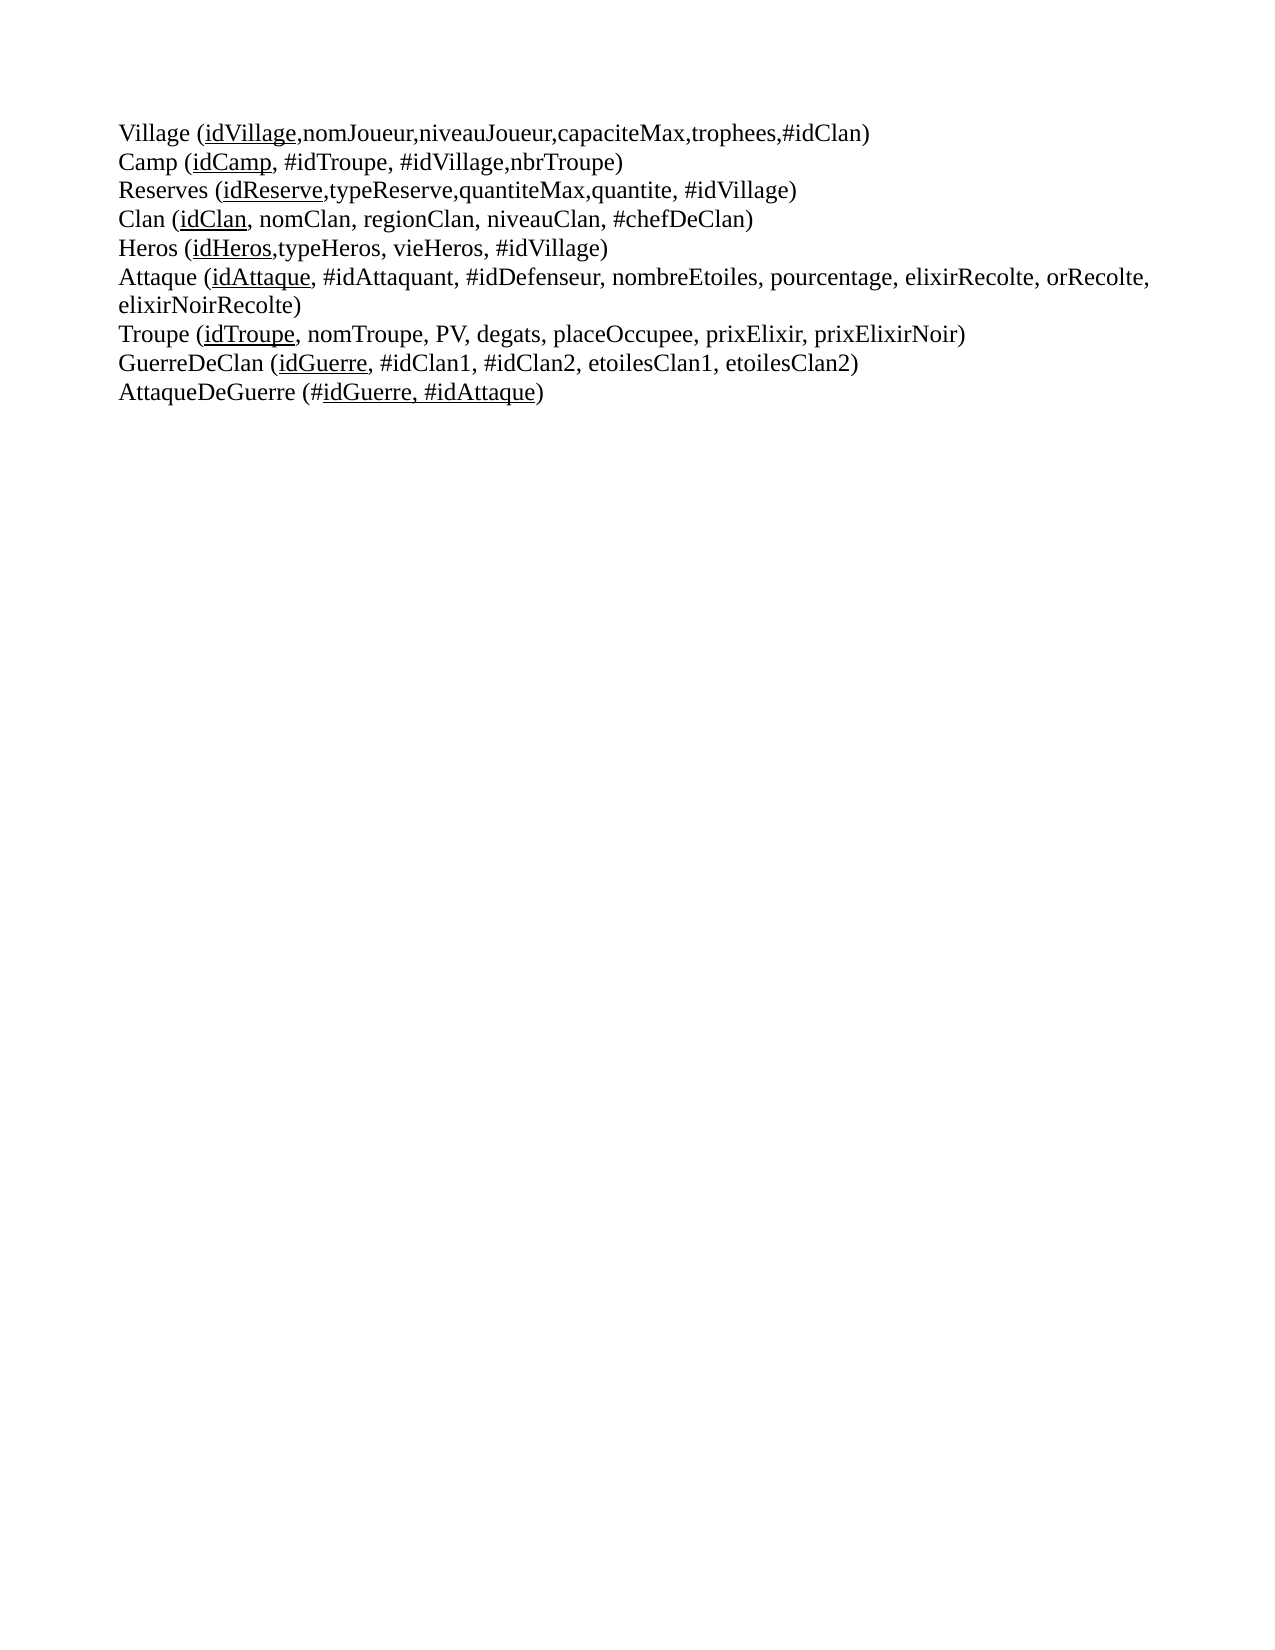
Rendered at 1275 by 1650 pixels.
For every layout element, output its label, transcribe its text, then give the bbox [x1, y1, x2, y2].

text Village (idVillage,nomJoueur,niveauJoueur,capaciteMax,trophees,#idClan) [118, 118, 1157, 147]
text Camp (idCamp, #idTroupe, #idVillage,nbrTroupe) [118, 147, 1157, 176]
text GuerreDeClan (idGuerre, #idClan1, #idClan2, etoilesClan1, etoilesClan2) [118, 348, 1157, 377]
text Troupe (idTroupe, nomTroupe, PV, degats, placeOccupee, prixElixir, prixElixirNoir) [118, 319, 1157, 348]
text AttaqueDeGuerre (#idGuerre, #idAttaque) [118, 377, 1157, 406]
text Heros (idHeros,typeHeros, vieHeros, #idVillage) [118, 233, 1157, 262]
text Attaque (idAttaque, #idAttaquant, #idDefenseur, nombreEtoiles, pourcentage, elixirRecolte, orRecolte, elixirNoirRecolte) [118, 262, 1157, 319]
text Reserves (idReserve,typeReserve,quantiteMax,quantite, #idVillage) [118, 176, 1157, 204]
text Clan (idClan, nomClan, regionClan, niveauClan, #chefDeClan) [118, 204, 1157, 233]
